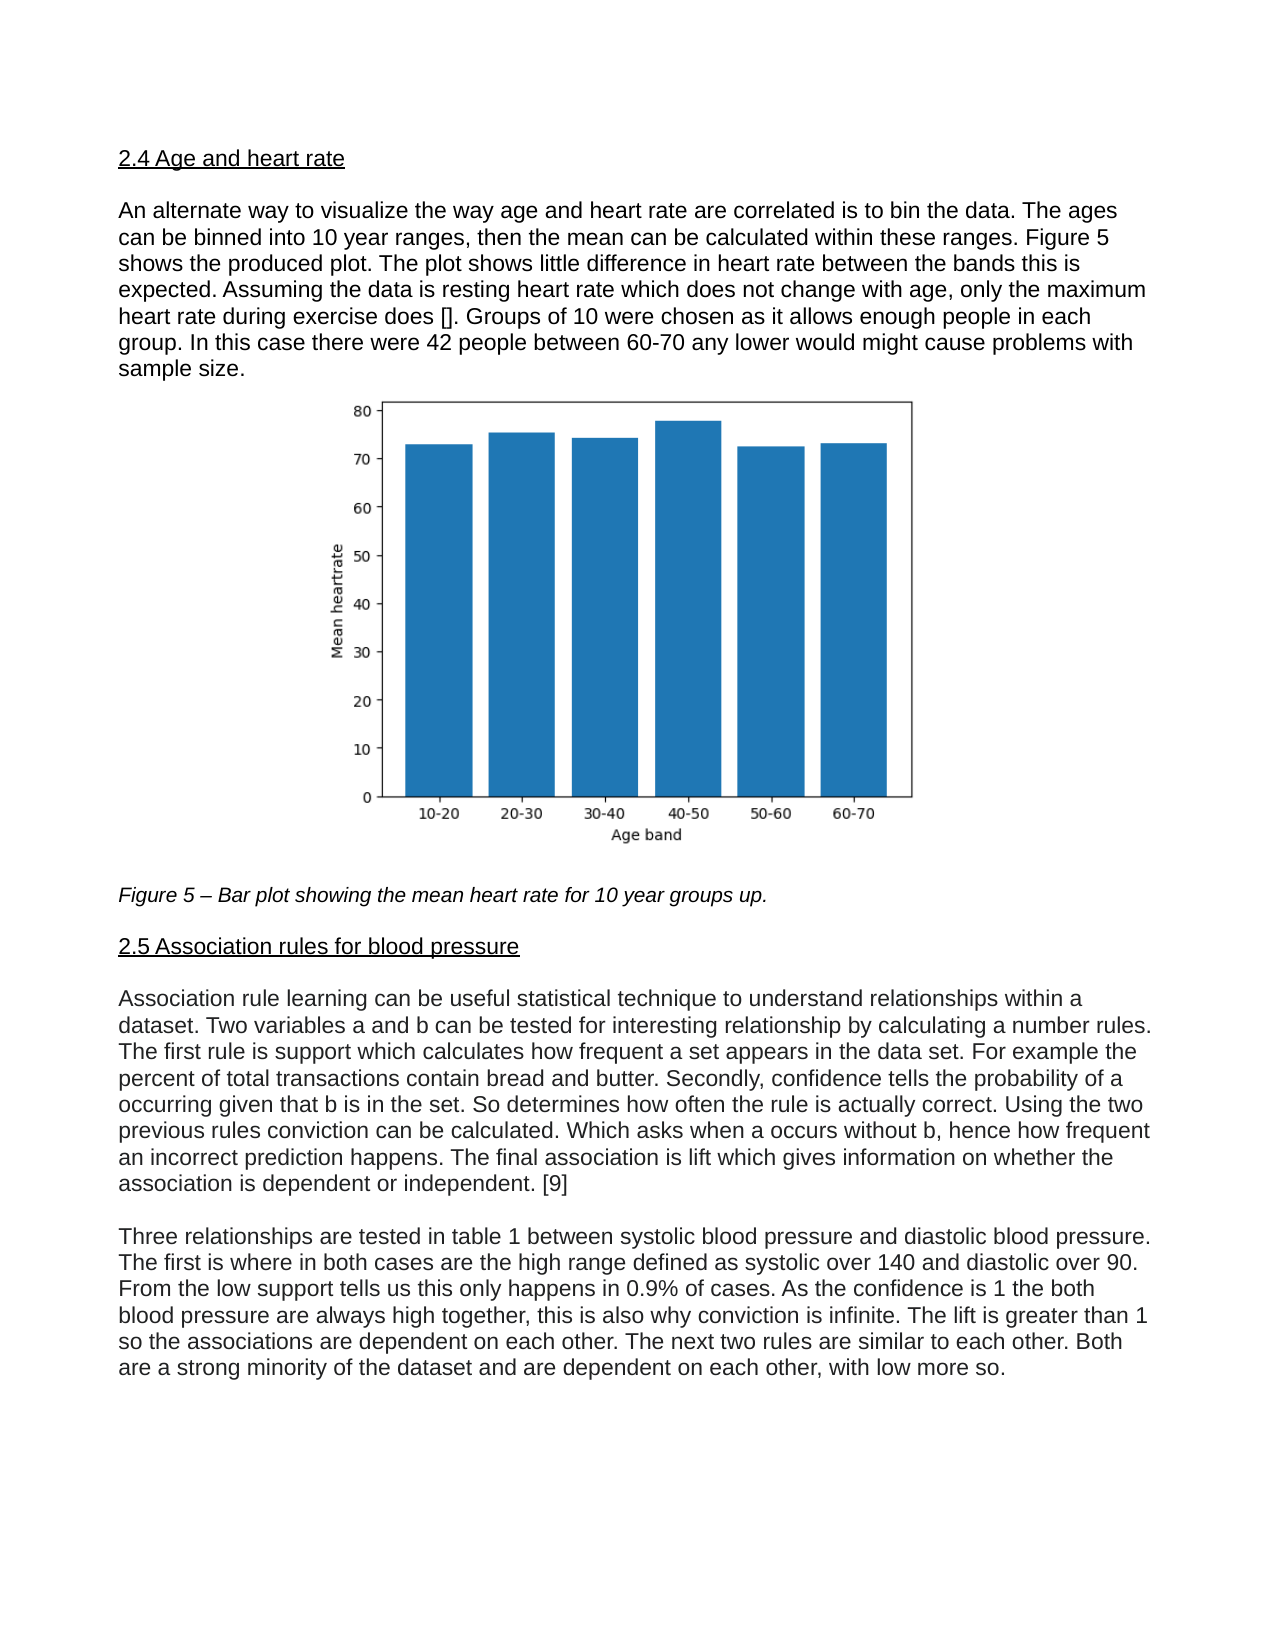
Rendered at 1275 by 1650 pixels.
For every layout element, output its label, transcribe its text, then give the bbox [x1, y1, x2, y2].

text 2.5 Association rules for blood pressure [118, 933, 1157, 959]
picture [322, 392, 921, 853]
text An alternate way to visualize the way age and heart rate are correlated is to bin the data. The ages can be binned into 10 year ranges, then the mean can be calculated within these ranges. Figure 5 shows the produced plot. The plot shows little difference in heart rate between the bands this is expected. Assuming the data is resting heart rate which does not change with age, only the maximum heart rate during exercise does []. Groups of 10 were chosen as it allows enough people in each group. In this case there were 42 people between 60-70 any lower would might cause problems with sample size. [118, 197, 1157, 382]
text 2.4 Age and heart rate [118, 144, 1157, 171]
text Association rule learning can be useful statistical technique to understand relationships within a dataset. Two variables a and b can be tested for interesting relationship by calculating a number rules. The first rule is support which calculates how frequent a set appears in the data set. For example the percent of total transactions contain bread and butter. Secondly, confidence tells the probability of a occurring given that b is in the set. So determines how often the rule is actually correct. Using the two previous rules conviction can be calculated. Which asks when a occurs without b, hence how frequent an incorrect prediction happens. The final association is lift which gives information on whether the association is dependent or independent. [9] [118, 985, 1157, 1196]
text Three relationships are tested in table 1 between systolic blood pressure and diastolic blood pressure. The first is where in both cases are the high range defined as systolic over 140 and diastolic over 90. From the low support tells us this only happens in 0.9% of cases. As the confidence is 1 the both blood pressure are always high together, this is also why conviction is infinite. The lift is greater than 1 so the associations are dependent on each other. The next two rules are similar to each other. Both are a strong minority of the dataset and are dependent on each other, with low more so. [118, 1223, 1157, 1381]
text Figure 5 – Bar plot showing the mean heart rate for 10 year groups up. [118, 882, 1157, 906]
